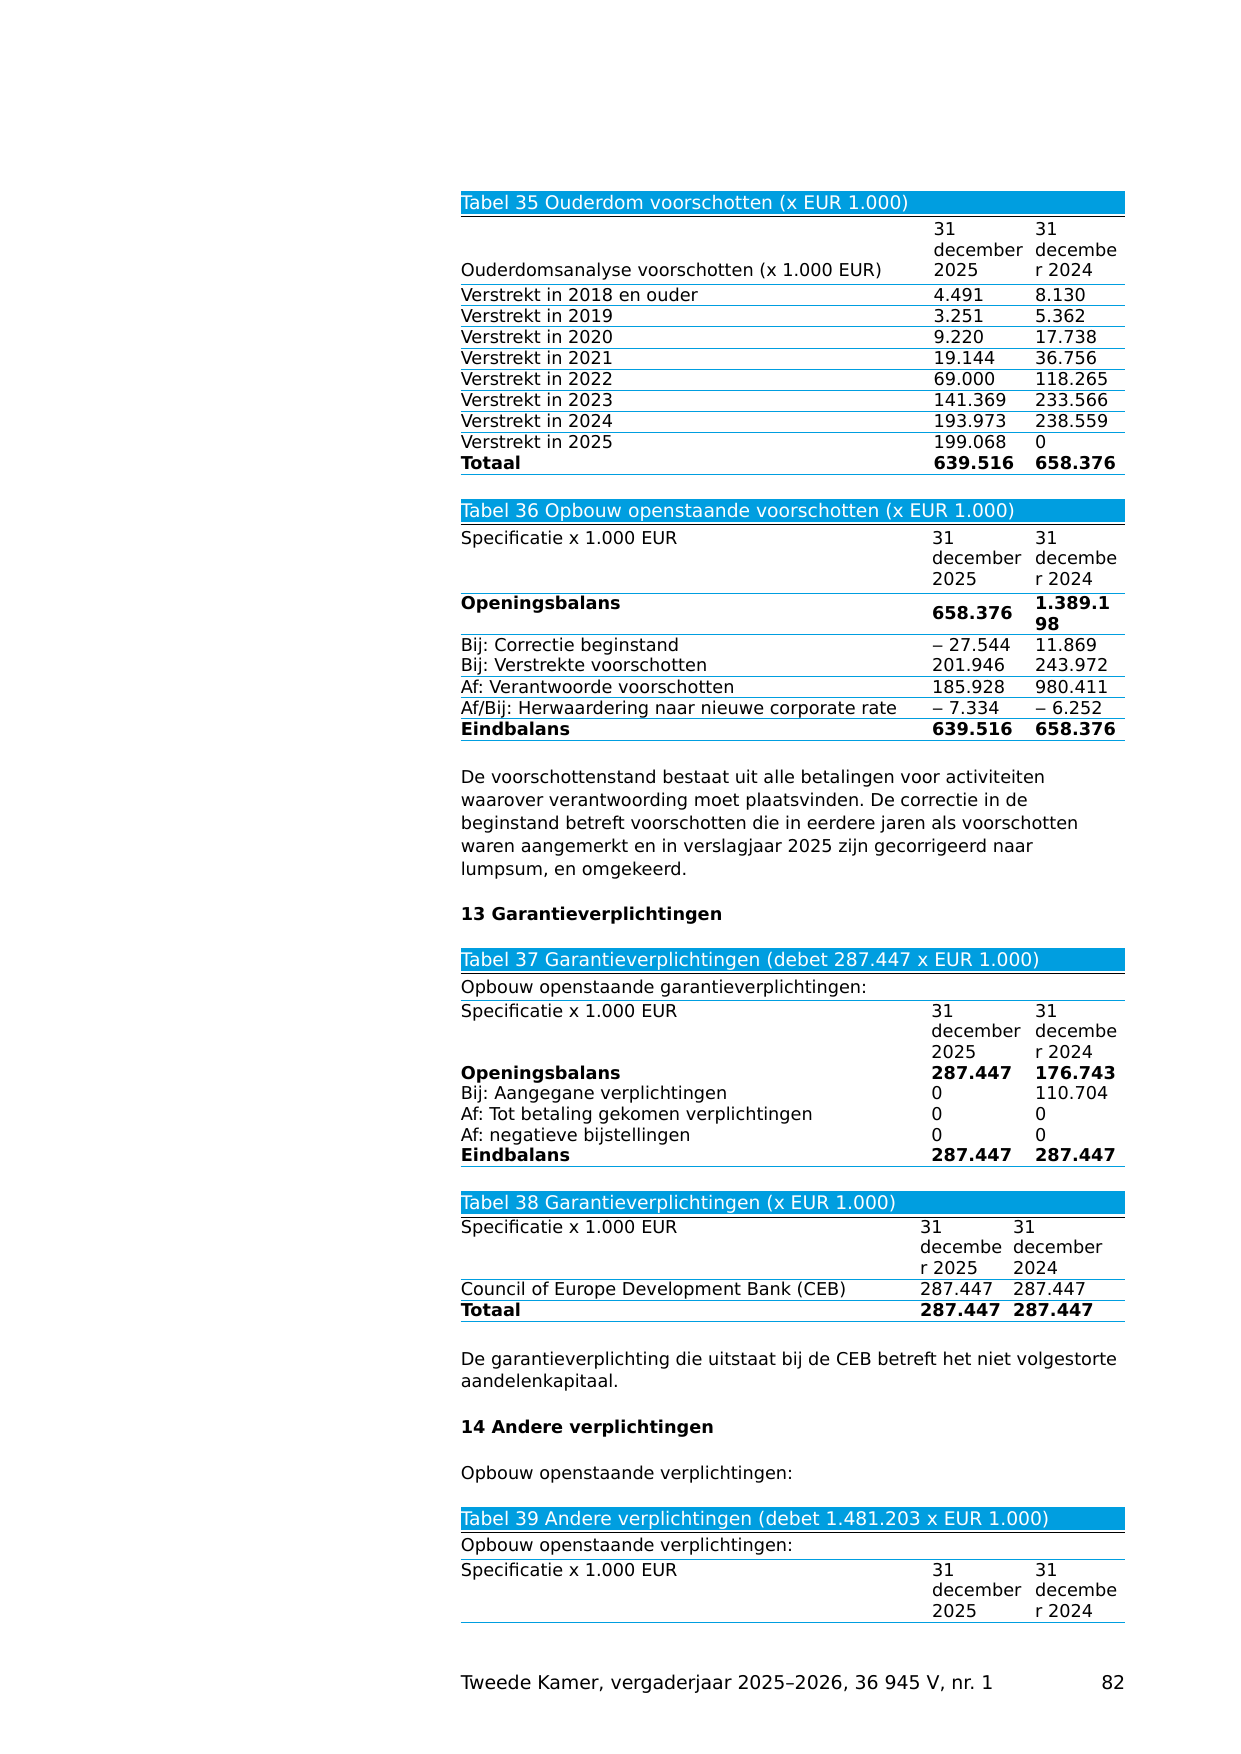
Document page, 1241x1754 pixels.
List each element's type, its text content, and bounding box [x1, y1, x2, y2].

table_cell 31 december 2025 [929, 525, 1032, 592]
table_cell 639.516 [929, 719, 1032, 739]
text Opbouw openstaande verplichtingen: [461, 1461, 1125, 1484]
table_cell 238.559 [1032, 412, 1125, 432]
table_cell 3.251 [930, 306, 1032, 326]
table_cell 287.447 [928, 1063, 1032, 1083]
table_cell 118.265 [1032, 370, 1125, 390]
text 14 Andere verplichtingen [461, 1415, 1125, 1438]
table_cell Council of Europe Development Bank (CEB) [461, 1280, 917, 1300]
table_cell 1.389.198 [1032, 594, 1125, 634]
table_cell 31 december 2024 [1032, 1560, 1125, 1621]
table_cell 31 december 2025 [930, 217, 1032, 284]
table_cell Verstrekt in 2022 [461, 370, 930, 390]
table_cell Verstrekt in 2019 [461, 306, 930, 326]
table_cell 4.491 [930, 285, 1032, 305]
table_cell 243.972 [1032, 655, 1125, 676]
table_cell Openingsbalans [461, 594, 929, 634]
table_cell Totaal [461, 453, 930, 474]
text 13 Garantieverplichtingen [461, 902, 1125, 925]
table_cell 0 [928, 1104, 1032, 1124]
table_cell 9.220 [930, 327, 1032, 347]
table_cell 0 [928, 1083, 1032, 1104]
table_cell ‒ 27.544 [929, 635, 1032, 655]
table_cell 31 december 2025 [929, 1560, 1032, 1621]
table_cell Ouderdomsanalyse voorschotten (x 1.000 EUR) [461, 217, 930, 284]
table_cell 176.743 [1032, 1063, 1125, 1083]
table_cell Verstrekt in 2020 [461, 327, 930, 347]
table_cell Bij: Aangegane verplichtingen [461, 1083, 928, 1104]
table_cell Eindbalans [461, 719, 929, 739]
table_cell 658.376 [1032, 719, 1125, 739]
table_cell Specificatie x 1.000 EUR [461, 1218, 917, 1279]
table_cell 31 december 2024 [1032, 1001, 1125, 1063]
table_cell 193.973 [930, 412, 1032, 432]
table_cell 287.447 [917, 1280, 1010, 1300]
table_cell Verstrekt in 2021 [461, 349, 930, 368]
table_cell Af: Tot betaling gekomen verplichtingen [461, 1104, 928, 1124]
table_cell Specificatie x 1.000 EUR [461, 525, 929, 592]
table_cell 658.376 [1032, 453, 1125, 474]
table_cell ‒ 7.334 [929, 698, 1032, 718]
table_cell Totaal [461, 1301, 917, 1321]
table_cell Verstrekt in 2023 [461, 391, 930, 411]
table_cell 31 december 2024 [1010, 1218, 1125, 1279]
table_cell 5.362 [1032, 306, 1125, 326]
table_cell Specificatie x 1.000 EUR [461, 1001, 928, 1063]
table_cell 287.447 [1010, 1280, 1125, 1300]
table_cell 287.447 [1010, 1301, 1125, 1321]
table_cell 639.516 [930, 453, 1032, 474]
table_cell 287.447 [917, 1301, 1010, 1321]
table_cell 0 [1032, 1125, 1125, 1145]
table_cell 69.000 [930, 370, 1032, 390]
table_cell 110.704 [1032, 1083, 1125, 1104]
table_cell 287.447 [928, 1145, 1032, 1166]
table_cell [929, 1533, 1032, 1559]
table_cell 658.376 [929, 594, 1032, 634]
table_cell Af/Bij: Herwaardering naar nieuwe corporate rate [461, 698, 929, 718]
table_cell 199.068 [930, 433, 1032, 453]
table_cell Eindbalans [461, 1145, 928, 1166]
table_cell Opbouw openstaande verplichtingen: [461, 1533, 929, 1559]
table_cell 233.566 [1032, 391, 1125, 411]
table_cell 11.869 [1032, 635, 1125, 655]
table_cell Verstrekt in 2025 [461, 433, 930, 453]
table_cell 36.756 [1032, 349, 1125, 368]
table_cell 31 december 2025 [917, 1218, 1010, 1279]
table_cell 31 december 2025 [928, 1001, 1032, 1063]
table_cell ‒ 6.252 [1032, 698, 1125, 718]
table_cell 185.928 [929, 677, 1032, 697]
table_cell [928, 974, 1032, 1000]
table_cell Af: Verantwoorde voorschotten [461, 677, 929, 697]
text De voorschottenstand bestaat uit alle betalingen voor activiteiten waarover verantwoording moet plaatsvinden. De correctie in de beginstand betreft voorschotten die in eerdere jaren als voorschotten waren aangemerkt en in verslagjaar 2025 zijn gecorrigeerd naar lumpsum, en omgekeerd. [461, 765, 1125, 879]
table_cell 0 [928, 1125, 1032, 1145]
table_cell 0 [1032, 433, 1125, 453]
table_cell [1032, 974, 1125, 1000]
table_cell Opbouw openstaande garantieverplichtingen: [461, 974, 928, 1000]
table_cell 141.369 [930, 391, 1032, 411]
table_cell 287.447 [1032, 1145, 1125, 1166]
table_cell 0 [1032, 1104, 1125, 1124]
table_cell Af: negatieve bijstellingen [461, 1125, 928, 1145]
table_cell 201.946 [929, 655, 1032, 676]
table_cell 31 december 2024 [1032, 525, 1125, 592]
table_cell Bij: Correctie beginstand [461, 635, 929, 655]
table_cell 19.144 [930, 349, 1032, 368]
table_cell Openingsbalans [461, 1063, 928, 1083]
table_cell Verstrekt in 2024 [461, 412, 930, 432]
table_cell 8.130 [1032, 285, 1125, 305]
table_cell 980.411 [1032, 677, 1125, 697]
table_cell [1032, 1533, 1125, 1559]
table_cell Specificatie x 1.000 EUR [461, 1560, 929, 1621]
table_cell Verstrekt in 2018 en ouder [461, 285, 930, 305]
table_cell 31 december 2024 [1032, 217, 1125, 284]
table_cell Bij: Verstrekte voorschotten [461, 655, 929, 676]
text De garantieverplichting die uitstaat bĳ de CEB betreft het niet volgestorte aandelenkapitaal. [461, 1347, 1125, 1392]
table_cell 17.738 [1032, 327, 1125, 347]
